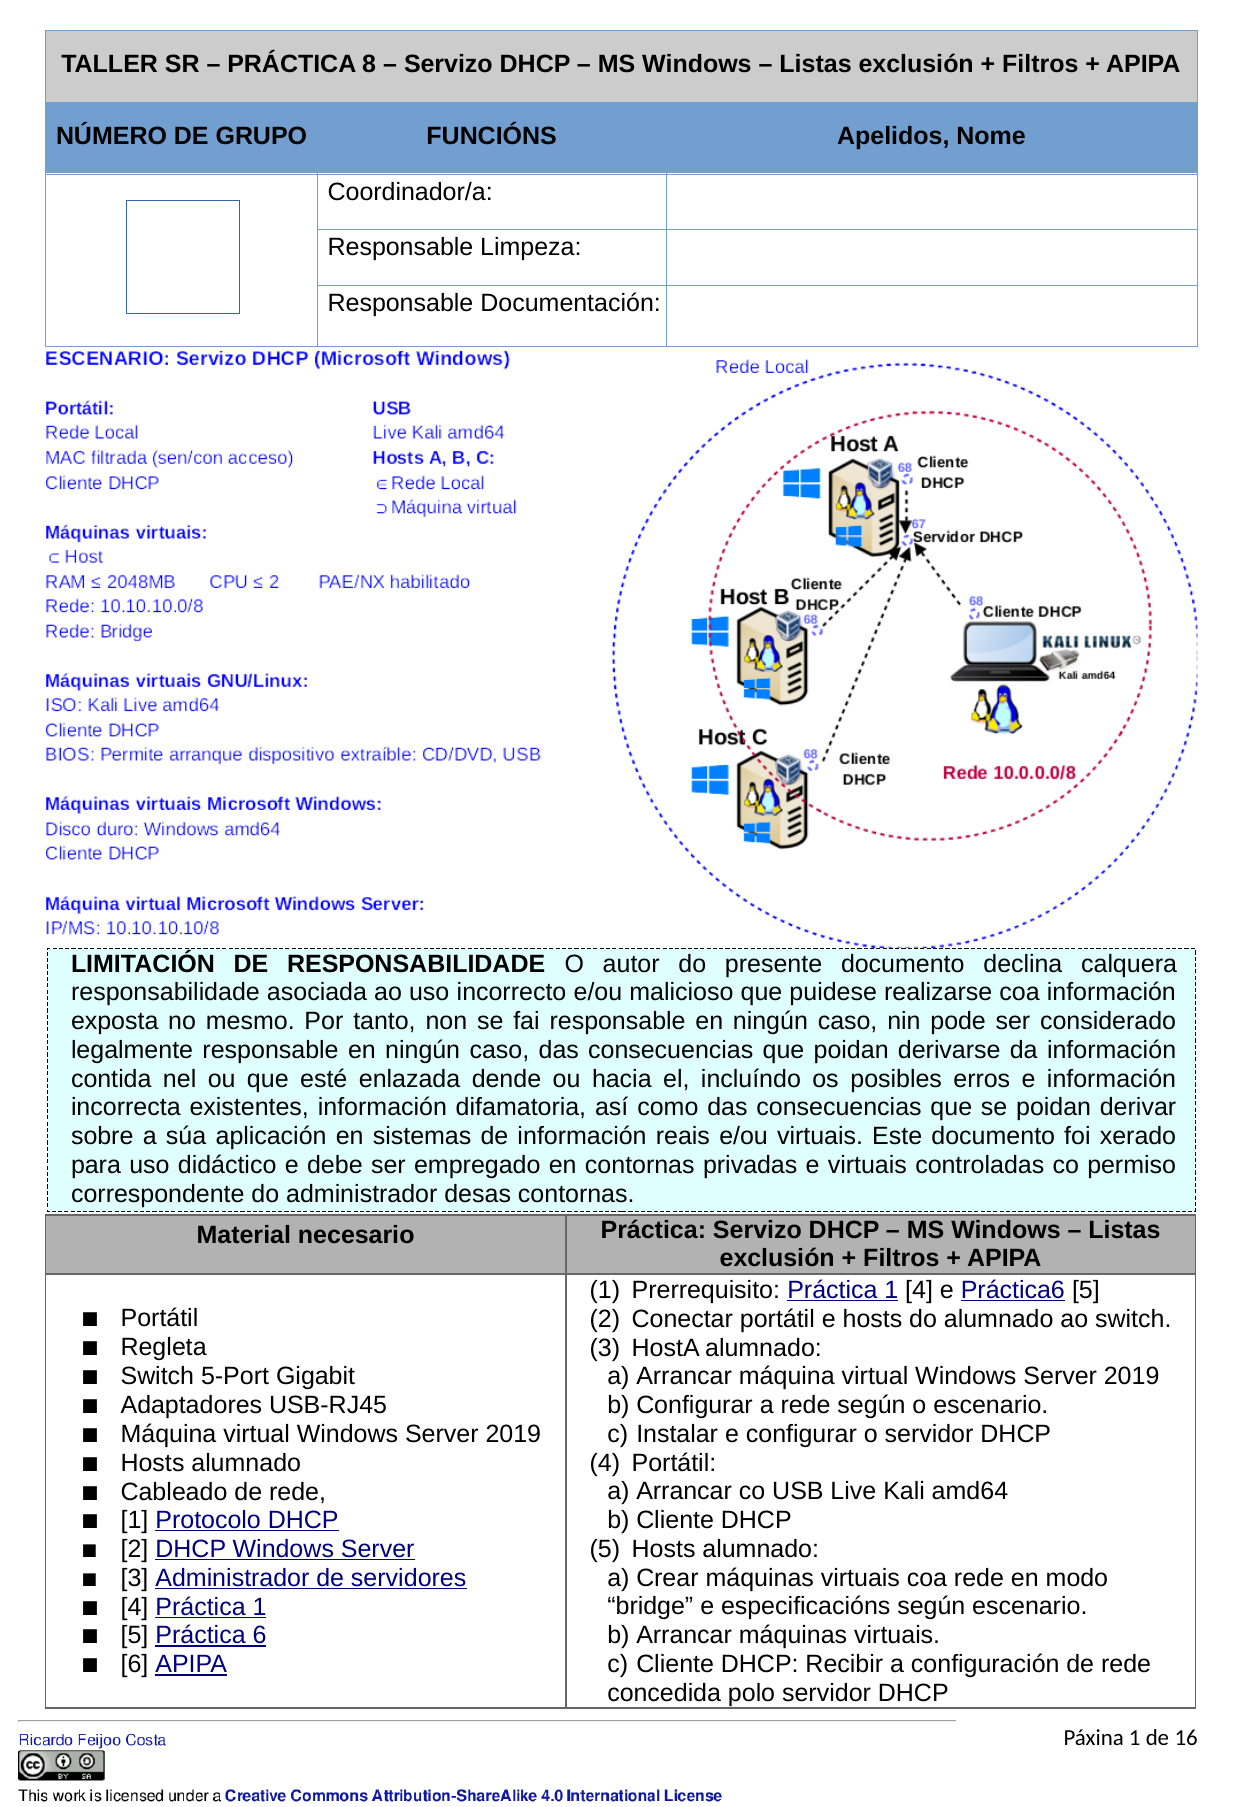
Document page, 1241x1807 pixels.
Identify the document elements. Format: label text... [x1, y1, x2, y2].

table_header TALLER SR – PRÁCTICA 8 – Servizo DHCP – MS Windows – Listas exclusión + Filtros + APIPA [46, 31, 1197, 102]
table_cell [46, 175, 317, 346]
table_cell NÚMERO DE GRUPO [46, 103, 317, 173]
table_cell Apelidos, Nome [667, 103, 1197, 173]
table_cell [667, 286, 1197, 346]
table_cell Prerrequisito: Práctica 1 [4] e Práctica6 [5] Conectar portátil e hosts do alumnado ao switch. HostA alumnado: Arrancar máquina virtual Windows Server 2019 Configurar a rede según o escenario. Instalar e configurar o servidor DHCP Portátil: Arrancar co USB Live Kali amd64 Cliente DHCP Hosts alumnado: Crear máquinas virtuais coa rede en modo “bridge” e especificacións según escenario. Arrancar máquinas virtuais. Cliente DHCP: Recibir a configuración de rede concedida polo servidor DHCP [567, 1275, 1195, 1707]
picture [45, 350, 1198, 948]
picture [8, 1715, 957, 1806]
table_cell Responsable Limpeza: [318, 230, 666, 284]
table_cell Portátil Regleta Switch 5-Port Gigabit Adaptadores USB-RJ45 Máquina virtual Windows Server 2019 Hosts alumnado Cableado de rede, [1] Protocolo DHCP [2] DHCP Windows Server [3] Administrador de servidores [4] Práctica 1 [5] Práctica 6 [6] APIPA [46, 1275, 565, 1707]
table_cell FUNCIÓNS [318, 103, 666, 173]
table_cell Coordinador/a: [318, 175, 666, 229]
table_header Práctica: Servizo DHCP – MS Windows – Listas exclusión + Filtros + APIPA [567, 1216, 1195, 1273]
table_header Material necesario [46, 1216, 565, 1273]
table_cell Responsable Documentación: [318, 286, 666, 346]
table_cell [667, 175, 1197, 229]
table_cell [667, 230, 1197, 284]
